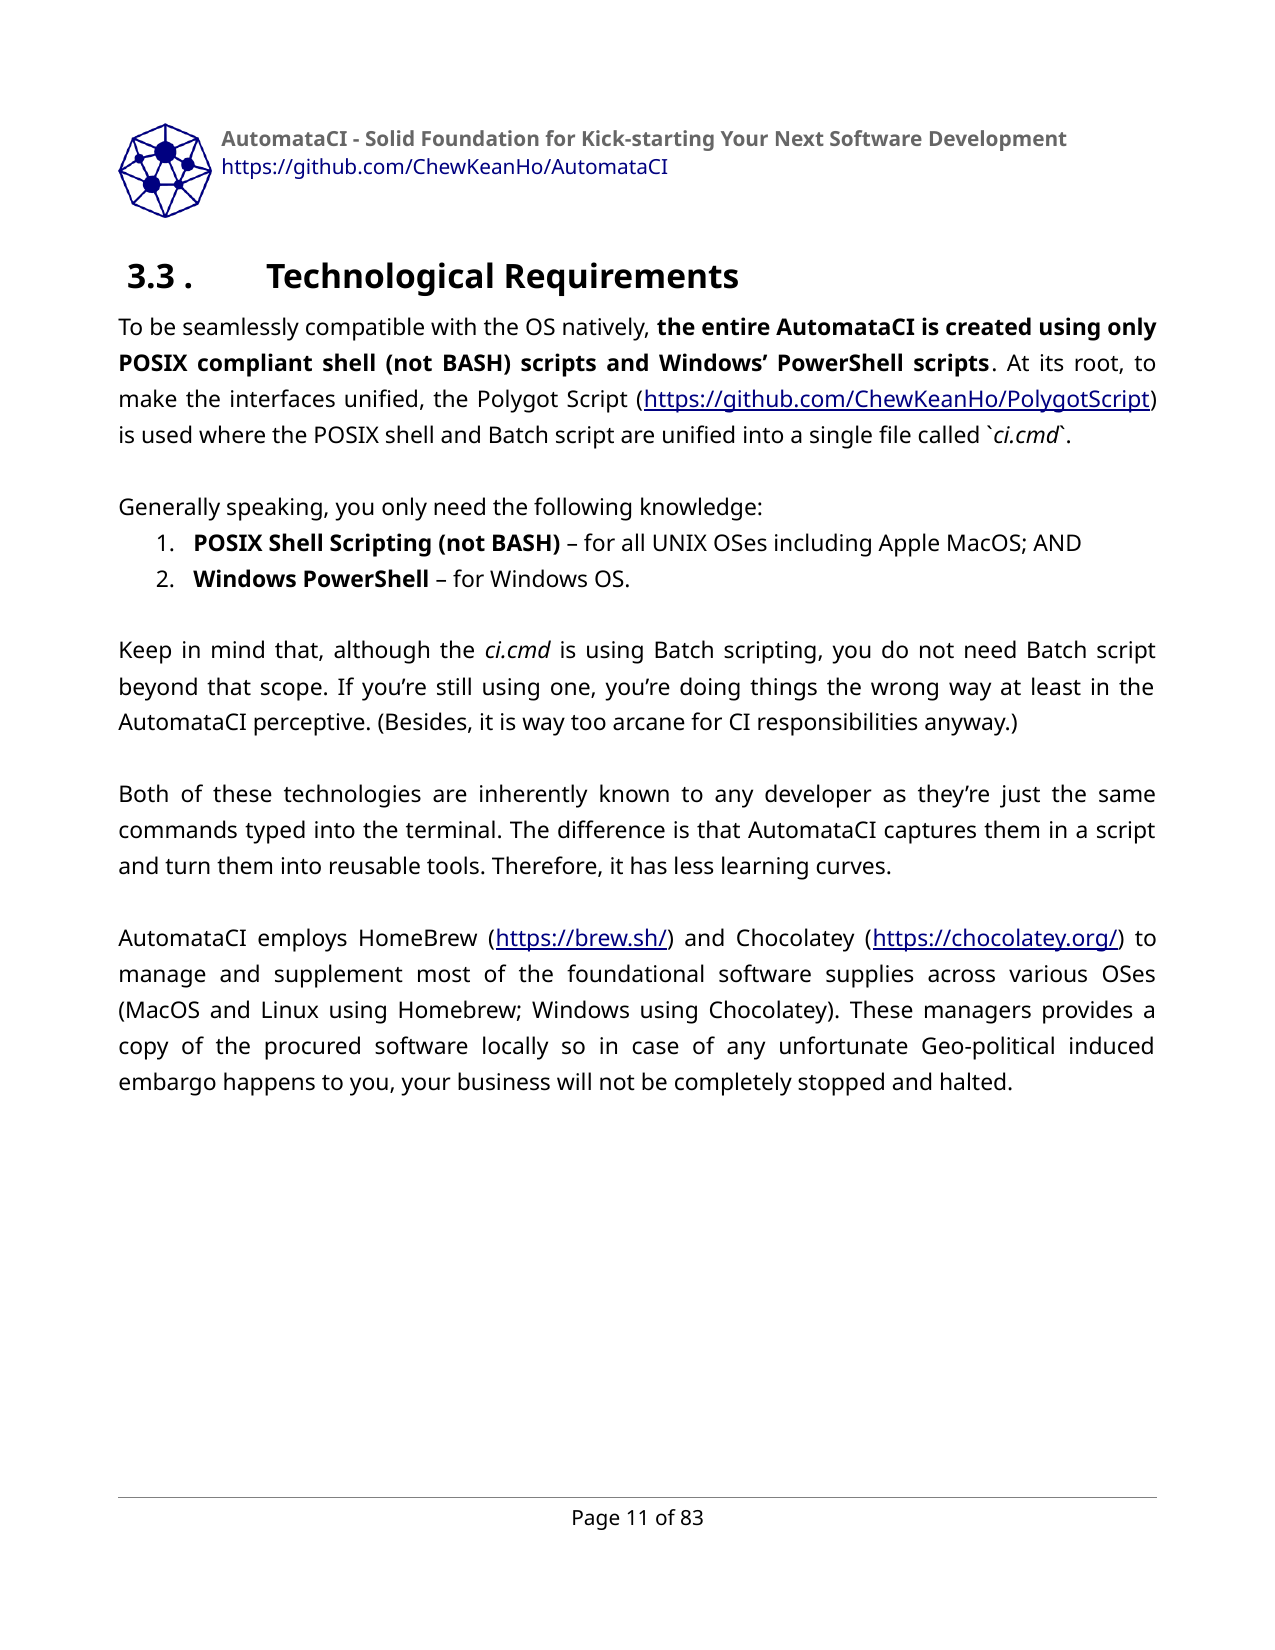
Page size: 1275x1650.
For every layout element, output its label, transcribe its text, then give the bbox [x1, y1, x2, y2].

list POSIX Shell Scripting (not BASH) – for all UNIX OSes including Apple MacOS; AND [156, 527, 1157, 558]
text Both of these technologies are inherently known to any developer as they’re just the same commands typed into the terminal. The difference is that AutomataCI captures them in a script and turn them into reusable tools. Therefore, it has less learning curves. [118, 778, 1157, 881]
text AutomataCI employs HomeBrew (https://brew.sh/) and Chocolatey (https://chocolatey.org/) to manage and supplement most of the foundational software supplies across various OSes (MacOS and Linux using Homebrew; Windows using Chocolatey). These managers provides a copy of the procured software locally so in case of any unfortunate Geo-political induced embargo happens to you, your business will not be completely stopped and halted. [118, 922, 1157, 1097]
list Windows PowerShell – for Windows OS. [156, 563, 1157, 594]
picture [118, 123, 212, 218]
text Generally speaking, you only need the following knowledge: [118, 491, 1157, 522]
text Keep in mind that, although the ci.cmd is using Batch scripting, you do not need Batch script beyond that scope. If you’re still using one, you’re doing things the wrong way at least in the AutomataCI perceptive. (Besides, it is way too arcane for CI responsibilities anyway.) [118, 634, 1157, 738]
text To be seamlessly compatible with the OS natively, the entire AutomataCI is created using only POSIX compliant shell (not BASH) scripts and Windows’ PowerShell scripts. At its root, to make the interfaces unified, the Polygot Script (https://github.com/ChewKeanHo/PolygotScript) is used where the POSIX shell and Batch script are unified into a single file called `ci.cmd`. [118, 311, 1157, 450]
subtitle Technological Requirements [118, 253, 1157, 298]
